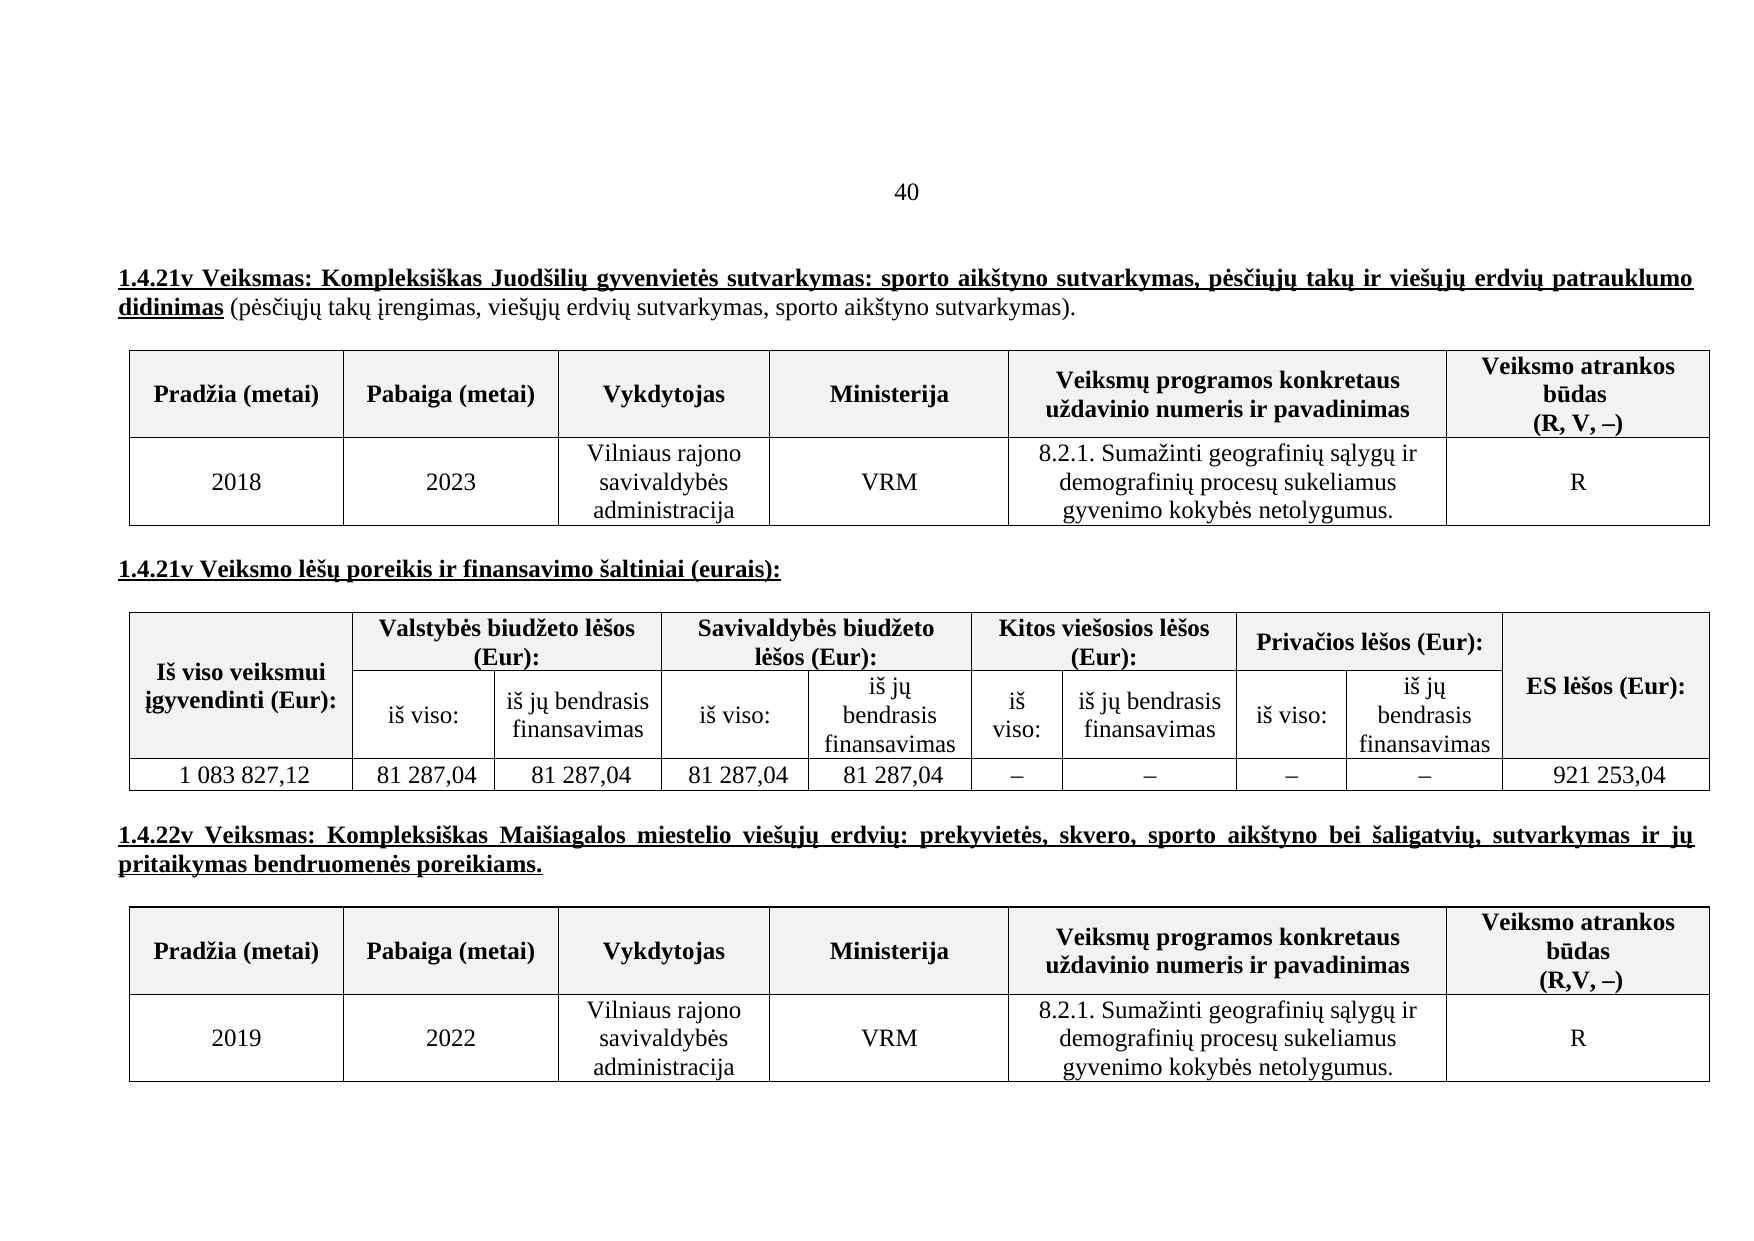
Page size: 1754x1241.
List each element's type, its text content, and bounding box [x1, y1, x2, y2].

table_cell – [1347, 759, 1502, 790]
table_header Ministerija [770, 351, 1008, 437]
table_cell Vilniaus rajono savivaldybės administracija [559, 995, 769, 1081]
table_cell iš jų bendrasis finansavimas [1347, 671, 1502, 758]
table_cell 2018 [130, 438, 343, 524]
table_header Ministerija [770, 908, 1008, 994]
table_header Valstybės biudžeto lėšos (Eur): [353, 613, 661, 670]
table_header Pabaiga (metai) [344, 908, 558, 994]
text 1.4.21v Veiksmas: Kompleksiškas Juodšilių gyvenvietės sutvarkymas: sporto aikštyno sutvarkymas, pėsčiųjų takų ir viešųjų erdvių patrauklumo didinimas (pėsčiųjų takų įrengimas, viešųjų erdvių sutvarkymas, sporto aikštyno sutvarkymas). [118, 263, 1695, 321]
table_header ES lėšos (Eur): [1503, 613, 1709, 758]
table_cell iš viso: [972, 671, 1062, 758]
table_cell – [1237, 759, 1346, 790]
table_cell VRM [770, 995, 1008, 1081]
table_cell 921 253,04 [1503, 759, 1709, 790]
table_header Veiksmų programos konkretaus uždavinio numeris ir pavadinimas [1009, 351, 1446, 437]
table_cell iš viso: [662, 671, 808, 758]
table_header Vykdytojas [559, 351, 769, 437]
table_header Veiksmo atrankos būdas (R,V, –) [1447, 908, 1709, 994]
table_cell Vilniaus rajono savivaldybės administracija [559, 438, 769, 524]
text 1.4.22v Veiksmas: Kompleksiškas Maišiagalos miestelio viešųjų erdvių: prekyvietės, skvero, sporto aikštyno bei šaligatvių, sutvarkymas ir jų [118, 820, 1695, 845]
table_cell 81 287,04 [809, 759, 971, 790]
table_cell R [1447, 438, 1709, 524]
table_header Veiksmų programos konkretaus uždavinio numeris ir pavadinimas [1009, 908, 1446, 994]
table_cell iš viso: [353, 671, 494, 758]
table_cell 8.2.1. Sumažinti geografinių sąlygų ir demografinių procesų sukeliamus gyvenimo kokybės netolygumus. [1009, 995, 1446, 1081]
table_header Vykdytojas [559, 908, 769, 994]
table_cell 81 287,04 [495, 759, 661, 790]
table_cell VRM [770, 438, 1008, 524]
table_cell 81 287,04 [353, 759, 494, 790]
table_cell 2022 [344, 995, 558, 1081]
table_header Privačios lėšos (Eur): [1237, 613, 1502, 670]
table_cell 2019 [130, 995, 343, 1081]
table_cell 81 287,04 [662, 759, 808, 790]
table_cell 2023 [344, 438, 558, 524]
table_cell R [1447, 995, 1709, 1081]
table_cell 8.2.1. Sumažinti geografinių sąlygų ir demografinių procesų sukeliamus gyvenimo kokybės netolygumus. [1009, 438, 1446, 524]
table_header Kitos viešosios lėšos (Eur): [972, 613, 1236, 670]
table_header Pradžia (metai) [130, 908, 343, 994]
table_cell – [1063, 759, 1236, 790]
table_cell iš jų bendrasis finansavimas [495, 671, 661, 758]
table_cell 1 083 827,12 [130, 759, 352, 790]
table_header Pradžia (metai) [130, 351, 343, 437]
text pritaikymas bendruomenės poreikiams. [118, 847, 1695, 878]
table_header Veiksmo atrankos būdas (R, V, –) [1447, 351, 1709, 437]
table_cell iš jų bendrasis finansavimas [809, 671, 971, 758]
table_cell iš jų bendrasis finansavimas [1063, 671, 1236, 758]
table_cell – [972, 759, 1062, 790]
table_cell iš viso: [1237, 671, 1346, 758]
table_header Savivaldybės biudžeto lėšos (Eur): [662, 613, 971, 670]
table_header Pabaiga (metai) [344, 351, 558, 437]
table_header Iš viso veiksmui įgyvendinti (Eur): [130, 613, 352, 758]
text 1.4.21v Veiksmo lėšų poreikis ir finansavimo šaltiniai (eurais): [118, 554, 1695, 583]
